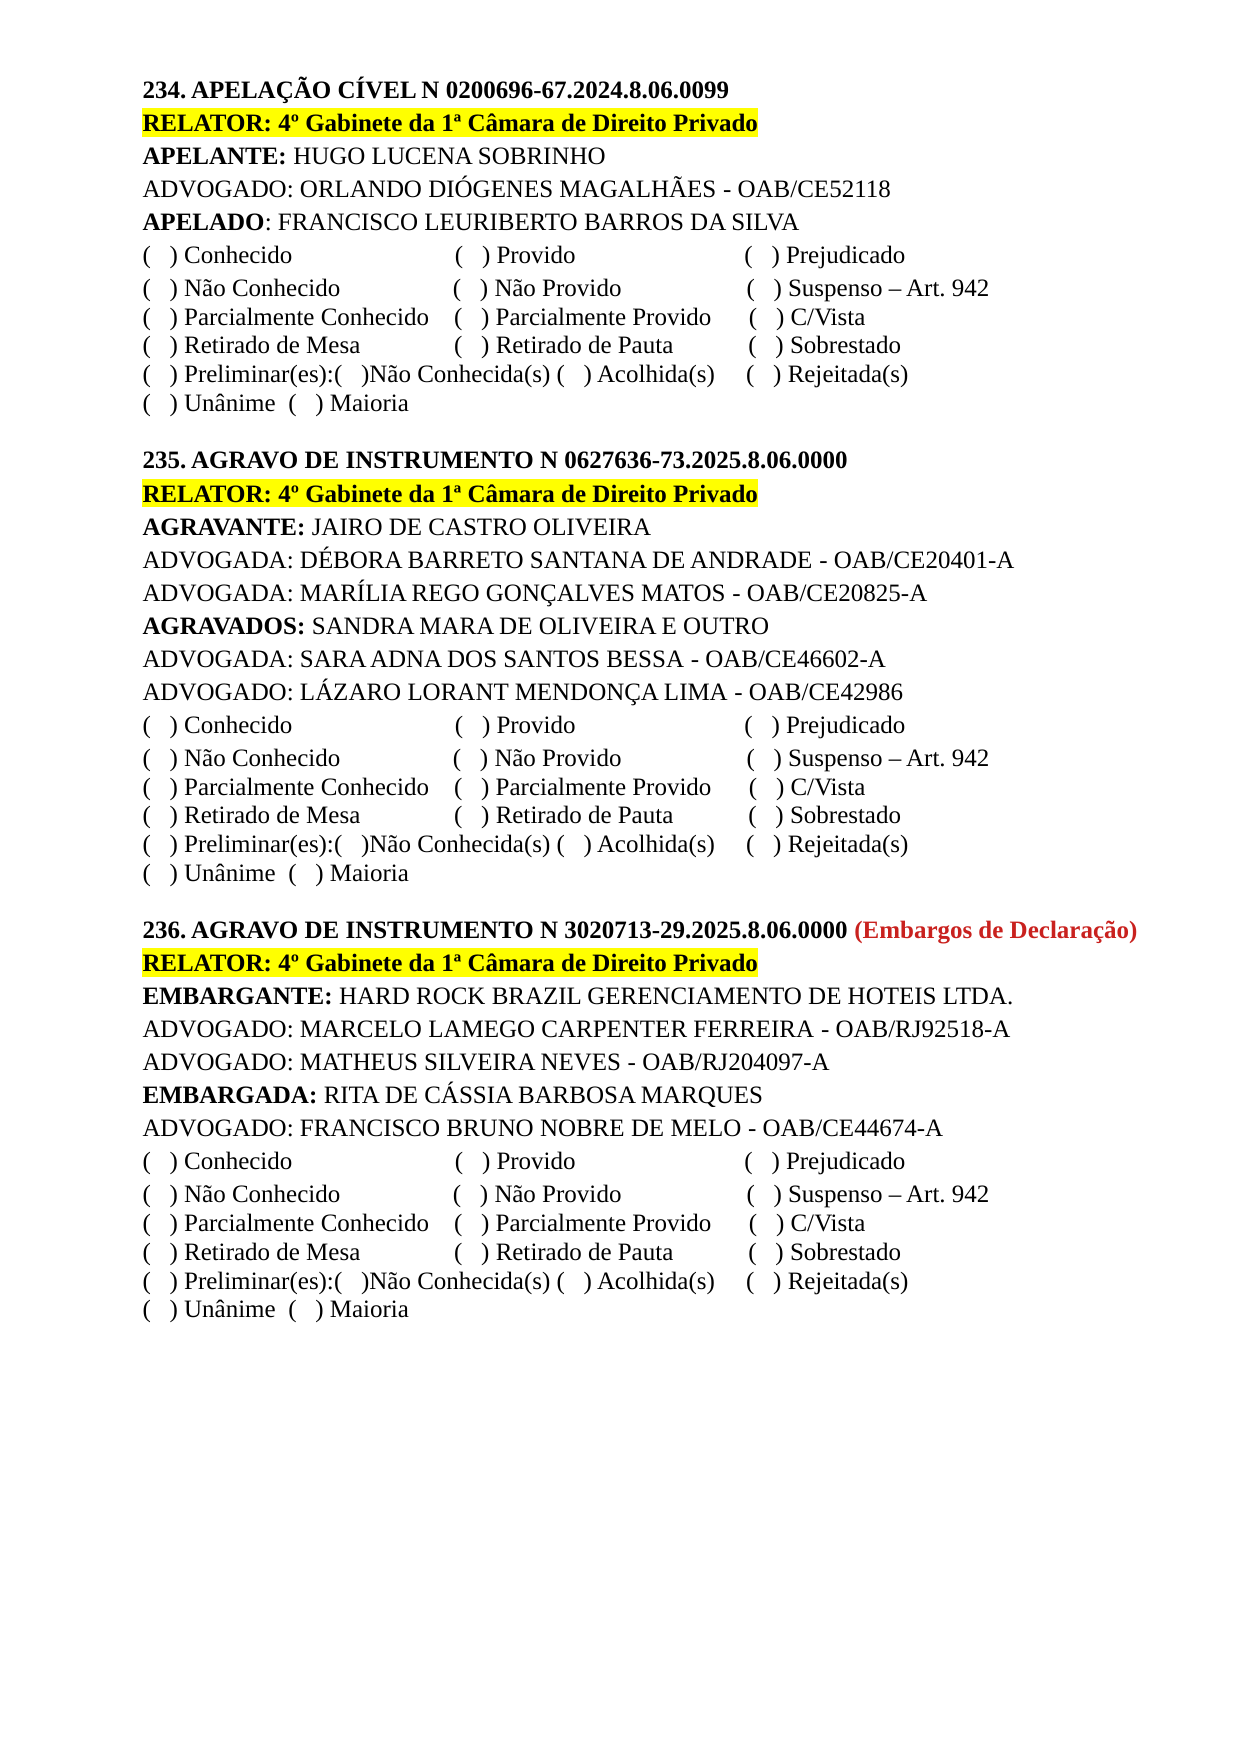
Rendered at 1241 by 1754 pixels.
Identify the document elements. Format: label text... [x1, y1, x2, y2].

text ( ) Preliminar(es):( )Não Conhecida(s) ( ) Acolhida(s) ( ) Rejeitada(s) [142, 359, 1158, 388]
text ( ) Não Conhecido ( ) Não Provido ( ) Suspenso – Art. 942 [142, 1179, 1158, 1208]
text ( ) Parcialmente Conhecido ( ) Parcialmente Provido ( ) C/Vista [142, 302, 1158, 331]
text ( ) Retirado de Mesa ( ) Retirado de Pauta ( ) Sobrestado [142, 800, 1158, 829]
text 235. AGRAVO DE INSTRUMENTO N 0627636-73.2025.8.06.0000 RELATOR: 4º Gabinete da 1ª Câmara de Direito Privado AGRAVANTE: JAIRO DE CASTRO OLIVEIRA ADVOGADA: DÉBORA BARRETO SANTANA DE ANDRADE - OAB/CE20401-A ADVOGADA: MARÍLIA REGO GONÇALVES MATOS - OAB/CE20825-A AGRAVADOS: SANDRA MARA DE OLIVEIRA E OUTRO ADVOGADA: SARA ADNA DOS SANTOS BESSA - OAB/CE46602-A ADVOGADO: LÁZARO LORANT MENDONÇA LIMA - OAB/CE42986 ( ) Conhecido ( ) Provido ( ) Prejudicado [142, 446, 1141, 738]
text ( ) Parcialmente Conhecido ( ) Parcialmente Provido ( ) C/Vista [142, 772, 1158, 800]
text ( ) Preliminar(es):( )Não Conhecida(s) ( ) Acolhida(s) ( ) Rejeitada(s) [142, 1266, 1158, 1294]
text ( ) Retirado de Mesa ( ) Retirado de Pauta ( ) Sobrestado [142, 331, 1158, 359]
text ( ) Preliminar(es):( )Não Conhecida(s) ( ) Acolhida(s) ( ) Rejeitada(s) [142, 829, 1158, 858]
text ( ) Unânime ( ) Maioria [142, 858, 1158, 887]
text ( ) Unânime ( ) Maioria [142, 388, 1158, 417]
text 234. APELAÇÃO CÍVEL N 0200696-67.2024.8.06.0099 RELATOR: 4º Gabinete da 1ª Câmara de Direito Privado APELANTE: HUGO LUCENA SOBRINHO ADVOGADO: ORLANDO DIÓGENES MAGALHÃES - OAB/CE52118 APELADO: FRANCISCO LEURIBERTO BARROS DA SILVA ( ) Conhecido ( ) Provido ( ) Prejudicado [142, 75, 1141, 269]
text ( ) Unânime ( ) Maioria [142, 1294, 1158, 1323]
text ( ) Não Conhecido ( ) Não Provido ( ) Suspenso – Art. 942 [142, 743, 1158, 772]
text ( ) Não Conhecido ( ) Não Provido ( ) Suspenso – Art. 942 [142, 273, 1158, 302]
text ( ) Parcialmente Conhecido ( ) Parcialmente Provido ( ) C/Vista [142, 1208, 1158, 1237]
text 236. AGRAVO DE INSTRUMENTO N 3020713-29.2025.8.06.0000 (Embargos de Declaração) RELATOR: 4º Gabinete da 1ª Câmara de Direito Privado EMBARGANTE: HARD ROCK BRAZIL GERENCIAMENTO DE HOTEIS LTDA. ADVOGADO: MARCELO LAMEGO CARPENTER FERREIRA - OAB/RJ92518-A ADVOGADO: MATHEUS SILVEIRA NEVES - OAB/RJ204097-A EMBARGADA: RITA DE CÁSSIA BARBOSA MARQUES ADVOGADO: FRANCISCO BRUNO NOBRE DE MELO - OAB/CE44674-A ( ) Conhecido ( ) Provido ( ) Prejudicado [142, 915, 1141, 1175]
text ( ) Retirado de Mesa ( ) Retirado de Pauta ( ) Sobrestado [142, 1237, 1158, 1266]
